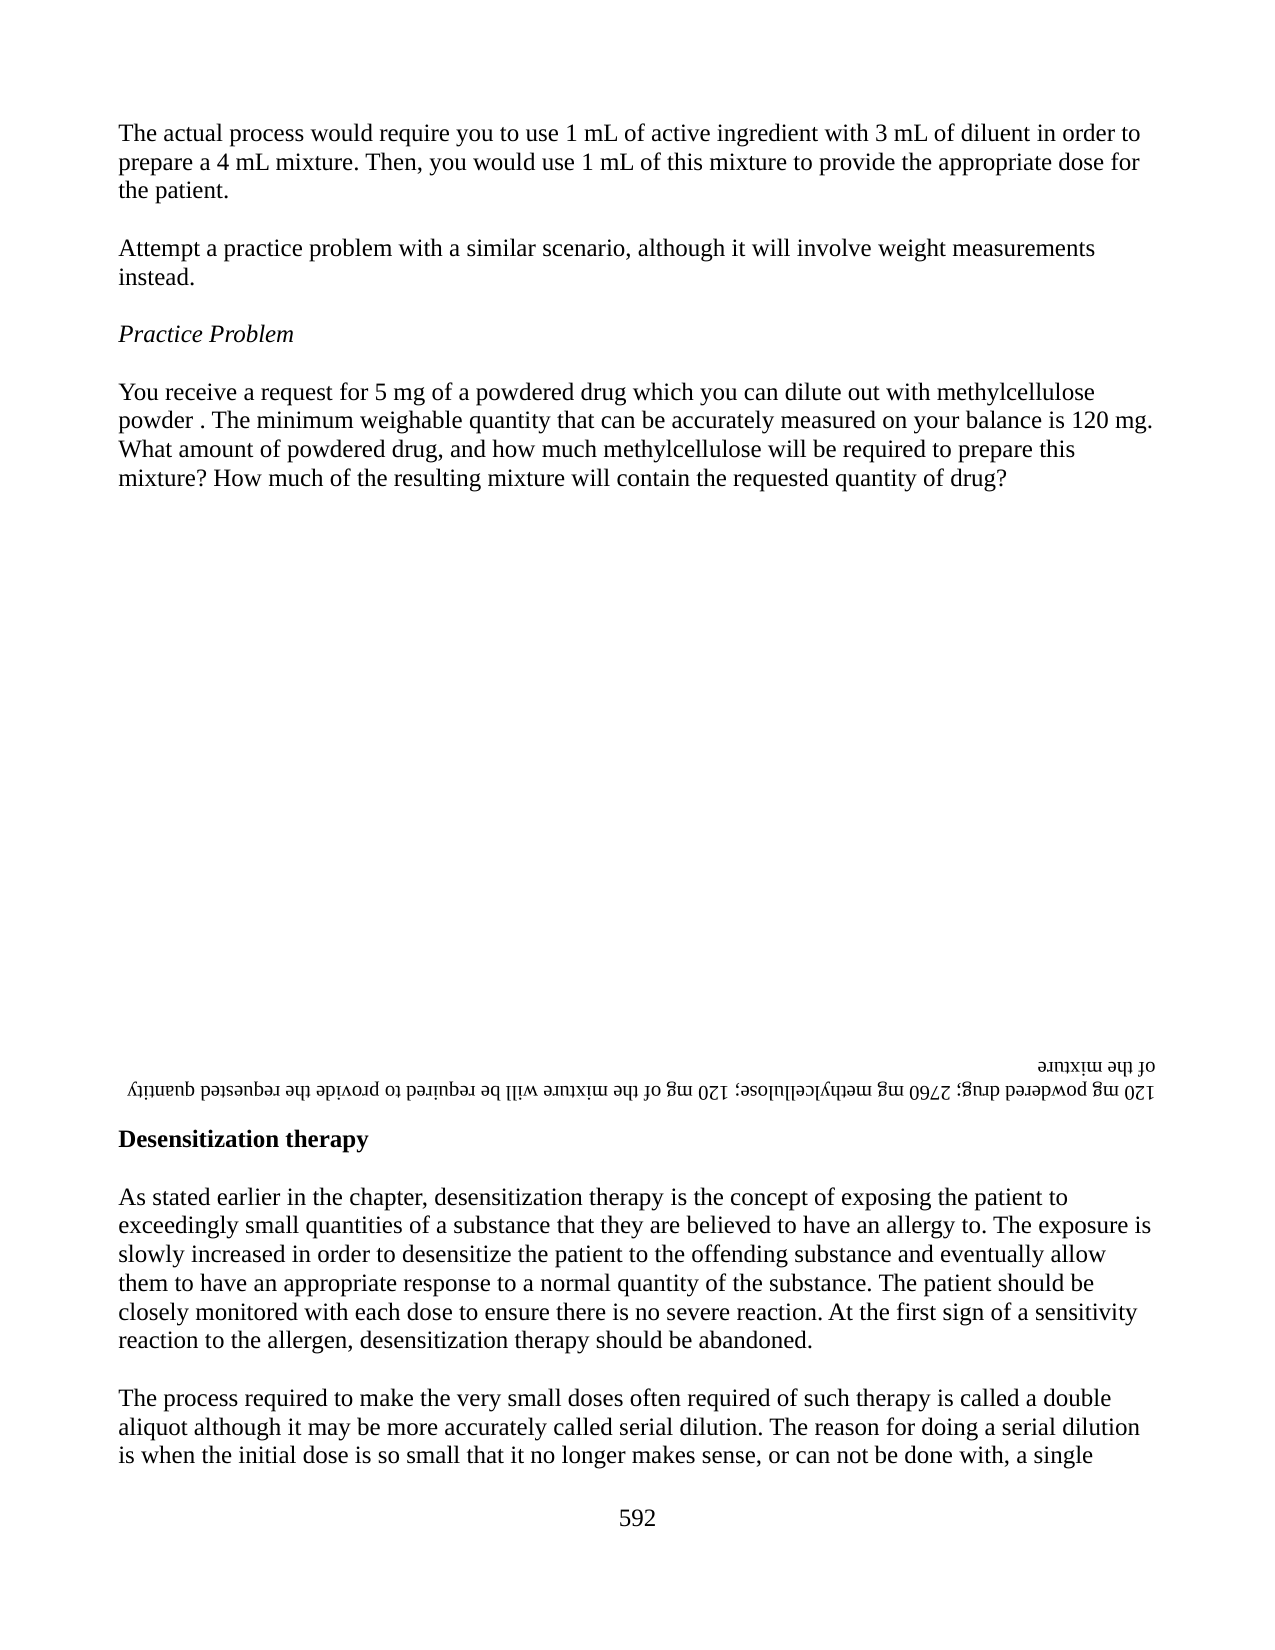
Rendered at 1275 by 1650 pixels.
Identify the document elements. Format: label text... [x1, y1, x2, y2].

text The process required to make the very small doses often required of such therapy is called a double aliquot although it may be more accurately called serial dilution. The reason for doing a serial dilution is when the initial dose is so small that it no longer makes sense, or can not be done with, a single [118, 1383, 1157, 1469]
text Desensitization therapy [118, 1124, 1157, 1153]
text You receive a request for 5 mg of a powdered drug which you can dilute out with methylcellulose powder . The minimum weighable quantity that can be accurately measured on your balance is 120 mg. What amount of powdered drug, and how much methylcellulose will be required to prepare this mixture? How much of the resulting mixture will contain the requested quantity of drug? [118, 377, 1157, 492]
text Practice Problem [118, 319, 1157, 348]
text As stated earlier in the chapter, desensitization therapy is the concept of exposing the patient to exceedingly small quantities of a substance that they are believed to have an allergy to. The exposure is slowly increased in order to desensitize the patient to the offending substance and eventually allow them to have an appropriate response to a normal quantity of the substance. The patient should be closely monitored with each dose to ensure there is no severe reaction. At the first sign of a sensitivity reaction to the allergen, desensitization therapy should be abandoned. [118, 1182, 1157, 1354]
text Attempt a practice problem with a similar scenario, although it will involve weight measurements instead. [118, 233, 1157, 291]
text The actual process would require you to use 1 mL of active ingredient with 3 mL of diluent in order to prepare a 4 mL mixture. Then, you would use 1 mL of this mixture to provide the appropriate dose for the patient. [118, 118, 1157, 204]
